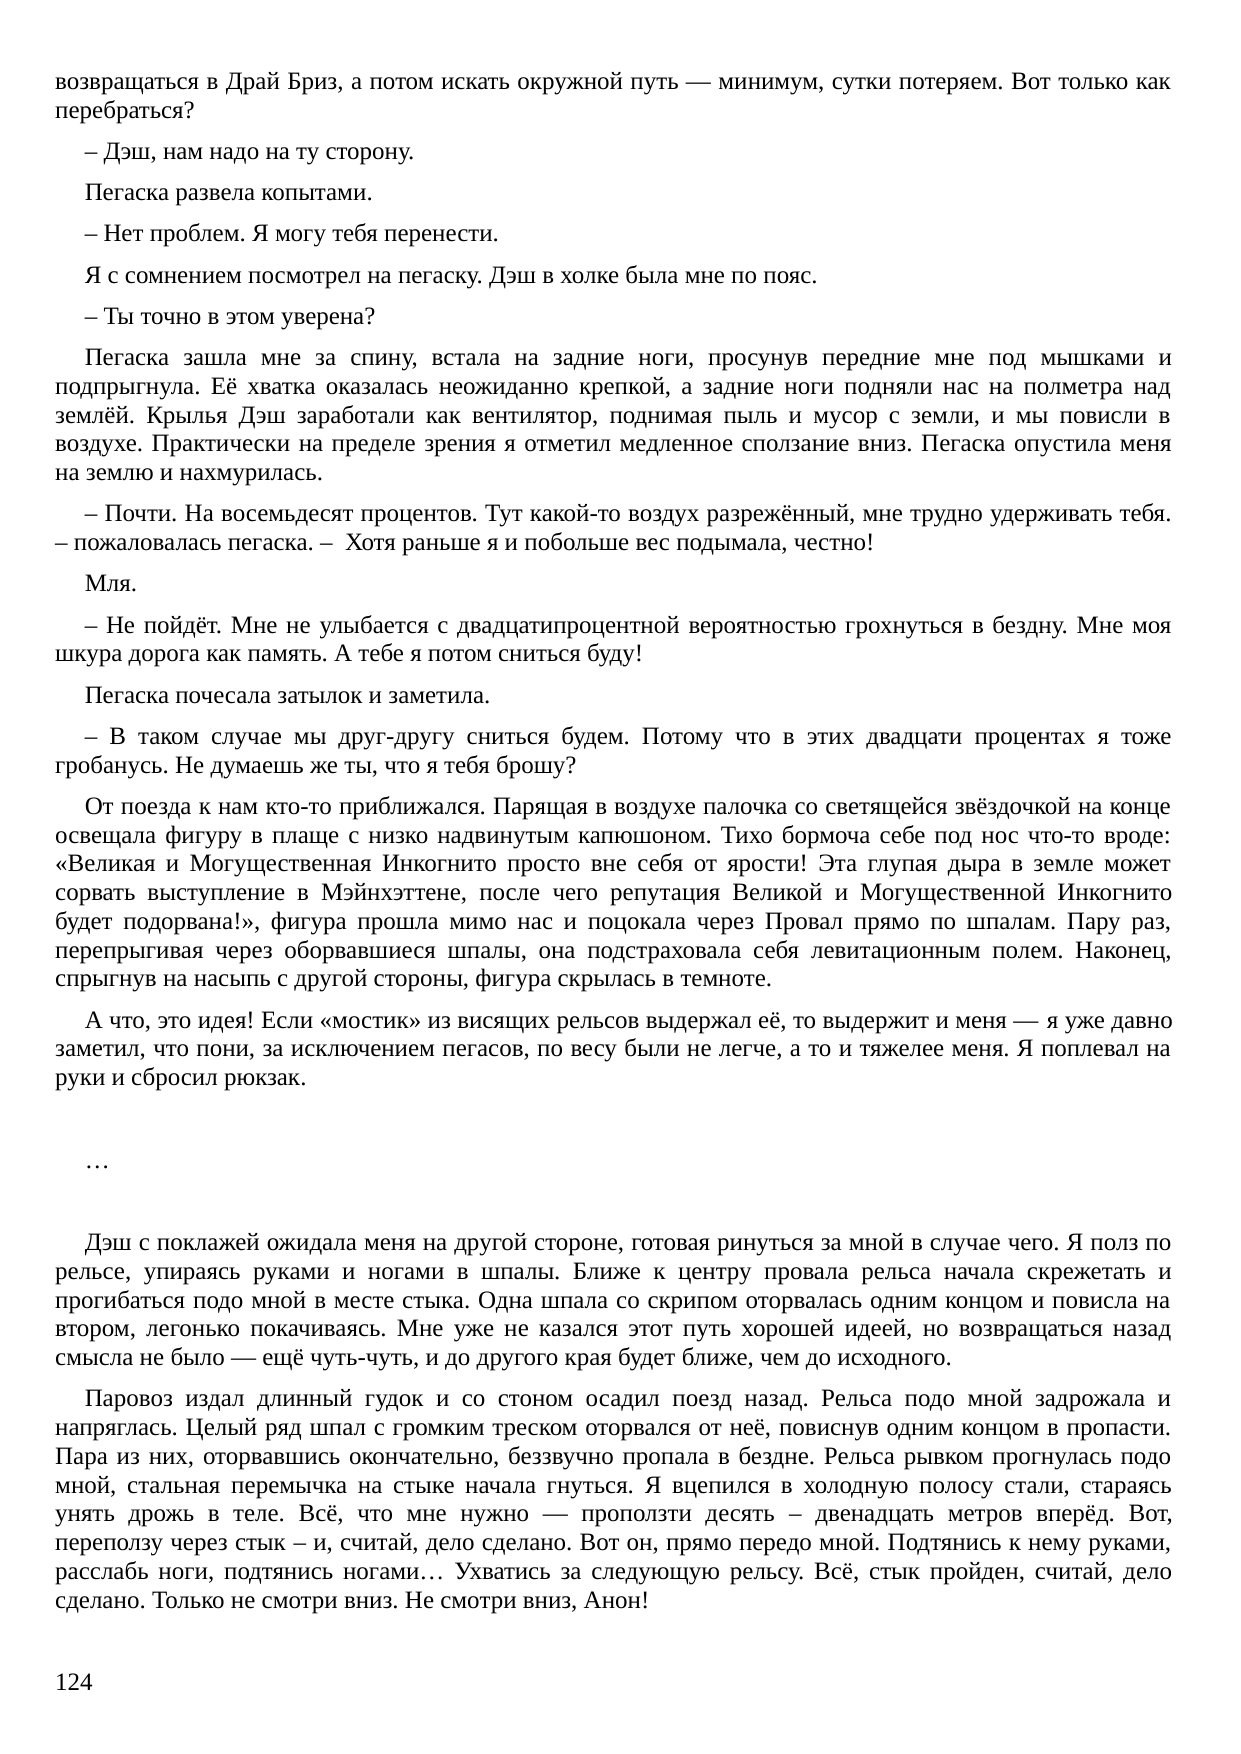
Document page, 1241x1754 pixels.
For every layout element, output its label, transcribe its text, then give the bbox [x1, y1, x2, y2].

text – Ты точно в этом уверена? [55, 301, 1173, 330]
text Паровоз издал длинный гудок и со стоном осадил поезд назад. Рельса подо мной задрожала и напряглась. Целый ряд шпал с громким треском оторвался от неё, повиснув одним концом в пропасти. Пара из них, оторвавшись окончательно, беззвучно пропала в бездне. Рельса рывком прогнулась подо мной, стальная перемычка на стыке начала гнуться. Я вцепился в холодную полосу стали, стараясь унять дрожь в теле. Всё, что мне нужно — проползти десять – двенадцать метров вперёд. Вот, переползу через стык – и, считай, дело сделано. Вот он, прямо передо мной. Подтянись к нему руками, расслабь ноги, подтянись ногами… Ухватись за следующую рельсу. Всё, стык пройден, считай, дело сделано. Только не смотри вниз. Не смотри вниз, Анон! [55, 1383, 1173, 1613]
text А что, это идея! Если «мостик» из висящих рельсов выдержал её, то выдержит и меня — я уже давно заметил, что пони, за исключением пегасов, по весу были не легче, а то и тяжелее меня. Я поплевал на руки и сбросил рюкзак. [55, 1005, 1173, 1091]
text – Не пойдёт. Мне не улыбается с двадцатипроцентной вероятностью грохнуться в бездну. Мне моя шкура дорога как память. А тебе я потом сниться буду! [55, 610, 1173, 667]
text Пегаска развела копытами. [55, 177, 1173, 206]
text – В таком случае мы друг-другу сниться будем. Потому что в этих двадцати процентах я тоже гробанусь. Не думаешь же ты, что я тебя брошу? [55, 721, 1173, 778]
text Мля. [55, 568, 1173, 597]
text Дэш с поклажей ожидала меня на другой стороне, готовая ринуться за мной в случае чего. Я полз по рельсе, упираясь руками и ногами в шпалы. Ближе к центру провала рельса начала скрежетать и прогибаться подо мной в месте стыка. Одна шпала со скрипом оторвалась одним концом и повисла на втором, легонько покачиваясь. Мне уже не казался этот путь хорошей идеей, но возвращаться назад смысла не было — ещё чуть-чуть, и до другого края будет ближе, чем до исходного. [55, 1227, 1173, 1371]
text … [55, 1145, 1173, 1173]
text Пегаска почесала затылок и заметила. [55, 680, 1173, 708]
text Я с сомнением посмотрел на пегаску. Дэш в холке была мне по пояс. [55, 260, 1173, 288]
text – Нет проблем. Я могу тебя перенести. [55, 218, 1173, 247]
text От поезда к нам кто-то приближался. Парящая в воздухе палочка со светящейся звёздочкой на конце освещала фигуру в плаще с низко надвинутым капюшоном. Тихо бормоча себе под нос что-то вроде: «Великая и Могущественная Инкогнито просто вне себя от ярости! Эта глупая дыра в земле может сорвать выступление в Мэйнхэттене, после чего репутация Великой и Могущественной Инкогнито будет подорвана!», фигура прошла мимо нас и поцокала через Провал прямо по шпалам. Пару раз, перепрыгивая через оборвавшиеся шпалы, она подстраховала себя левитационным полем. Наконец, спрыгнув на насыпь с другой стороны, фигура скрылась в темноте. [55, 791, 1173, 992]
text Пегаска зашла мне за спину, встала на задние ноги, просунув передние мне под мышками и подпрыгнула. Её хватка оказалась неожиданно крепкой, а задние ноги подняли нас на полметра над землёй. Крылья Дэш заработали как вентилятор, поднимая пыль и мусор с земли, и мы повисли в воздухе. Практически на пределе зрения я отметил медленное сползание вниз. Пегаска опустила меня на землю и нахмурилась. [55, 342, 1173, 486]
text возвращаться в Драй Бриз, а потом искать окружной путь — минимум, сутки потеряем. Вот только как перебраться? [55, 66, 1173, 123]
text – Почти. На восемьдесят процентов. Тут какой-то воздух разрежённый, мне трудно удерживать тебя. – пожаловалась пегаска. – Хотя раньше я и побольше вес подымала, честно! [55, 498, 1173, 556]
text – Дэш, нам надо на ту сторону. [55, 136, 1173, 165]
